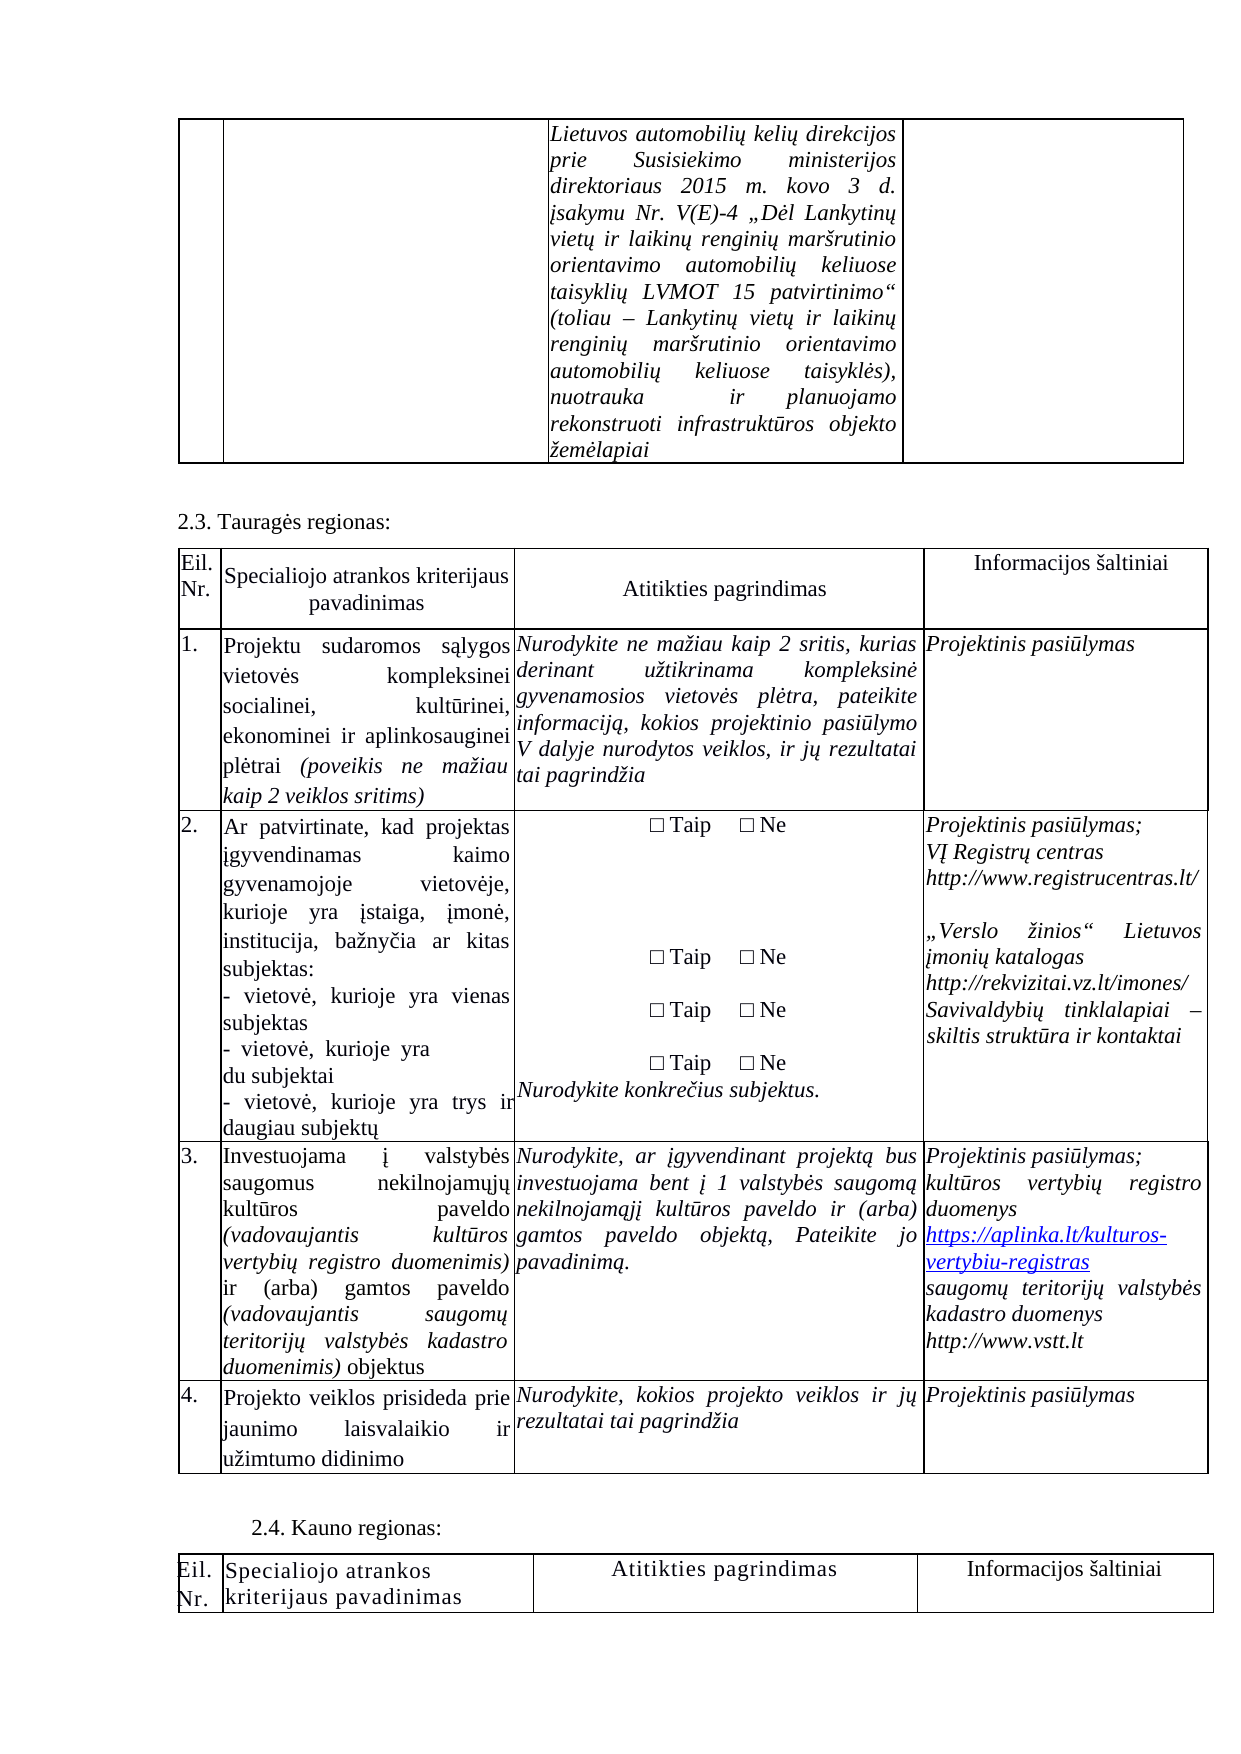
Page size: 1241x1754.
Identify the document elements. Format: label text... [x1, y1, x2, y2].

table_cell Nurodykite, ar įgyvendinant projektą bus investuojama bent į 1 valstybės saugomą nekilnojamąjį kultūros paveldo ir (arba) gamtos paveldo objektą, Pateikite jo pavadinimą. [515, 1142, 923, 1379]
table_cell Nurodykite ne mažiau kaip 2 sritis, kurias derinant užtikrinama kompleksinė gyvenamosios vietovės plėtra, pateikite informaciją, kokios projektinio pasiūlymo V dalyje nurodytos veiklos, ir jų rezultatai tai pagrindžia [515, 630, 923, 810]
table_header Specialiojo atrankos kriterijaus pavadinimas [222, 549, 514, 628]
table_cell [904, 120, 1183, 462]
table_header Informacijos šaltiniai [918, 1555, 1213, 1612]
table_header Informacijos šaltiniai [925, 549, 1207, 628]
table_cell [224, 120, 548, 462]
table_cell Projektu sudaromos sąlygos vietovės kompleksinei socialinei, kultūrinei, ekonominei ir aplinkosauginei plėtrai (poveikis ne mažiau kaip 2 veiklos sritims) [222, 630, 514, 810]
text 2.3. Tauragės regionas: [177, 508, 1181, 534]
table_header Specialiojo atrankos kriterijaus pavadinimas [224, 1555, 533, 1612]
text 2.4. Kauno regionas: [177, 1514, 1181, 1540]
table_cell Projektinis pasiūlymas [925, 630, 1207, 810]
table_cell Projekto veiklos prisideda prie jaunimo laisvalaikio ir užimtumo didinimo [222, 1381, 514, 1473]
table_header Atitikties pagrindimas [515, 549, 923, 628]
table_cell Ar patvirtinate, kad projektas įgyvendinamas kaimo gyvenamojoje vietovėje, kurioje yra įstaiga, įmonė, institucija, bažnyčia ar kitas subjektas: - vietovė, kurioje yra vienas subjektas - vietovė, kurioje yra du subjektai - vietovė, kurioje yra trys ir daugiau subjektų [222, 811, 514, 1141]
table_cell Projektinis pasiūlymas; kultūros vertybių registro duomenys https://aplinka.lt/kulturos-vertybiu-registras saugomų teritorijų valstybės kadastro duomenys http://www.vstt.lt [925, 1142, 1207, 1379]
table_cell Nurodykite, kokios projekto veiklos ir jų rezultatai tai pagrindžia [515, 1381, 923, 1473]
table_cell □ Taip □ Ne □ Taip □ Ne □ Taip □ Ne □ Taip □ Ne Nurodykite konkrečius subjektus. [515, 811, 923, 1141]
table_header Eil. Nr. N [180, 549, 220, 628]
table_header Eil.Nr. [180, 1555, 222, 1612]
table_cell 3. [180, 1142, 220, 1379]
table_cell Projektinis pasiūlymas; VĮ Registrų centras http://www.registrucentras.lt/ „Verslo žinios“ Lietuvos įmonių katalogas http://rekvizitai.vz.lt/imones/ Savivaldybių tinklalapiai – skiltis struktūra ir kontaktai [924, 811, 1207, 1141]
table_cell Investuojama į valstybės saugomus nekilnojamųjų kultūros paveldo (vadovaujantis kultūros vertybių registro duomenimis) ir (arba) gamtos paveldo (vadovaujantis saugomų teritorijų valstybės kadastro duomenimis) objektus [222, 1142, 514, 1379]
table_cell 4. [180, 1381, 220, 1473]
table_cell [180, 120, 223, 462]
table_cell Projektinis pasiūlymas [925, 1381, 1207, 1473]
table_header Atitikties pagrindimas [534, 1555, 917, 1612]
table_cell 2. [180, 811, 220, 1141]
table_cell 1. [180, 630, 220, 810]
table_cell Lietuvos automobilių kelių direkcijos prie Susisiekimo ministerijos direktoriaus 2015 m. kovo 3 d. įsakymu Nr. V(E)-4 „Dėl Lankytinų vietų ir laikinų renginių maršrutinio orientavimo automobilių keliuose taisyklių LVMOT 15 patvirtinimo“ (toliau – Lankytinų vietų ir laikinų renginių maršrutinio orientavimo automobilių keliuose taisyklės), nuotrauka ir planuojamo rekonstruoti infrastruktūros objekto žemėlapiai [549, 120, 902, 462]
